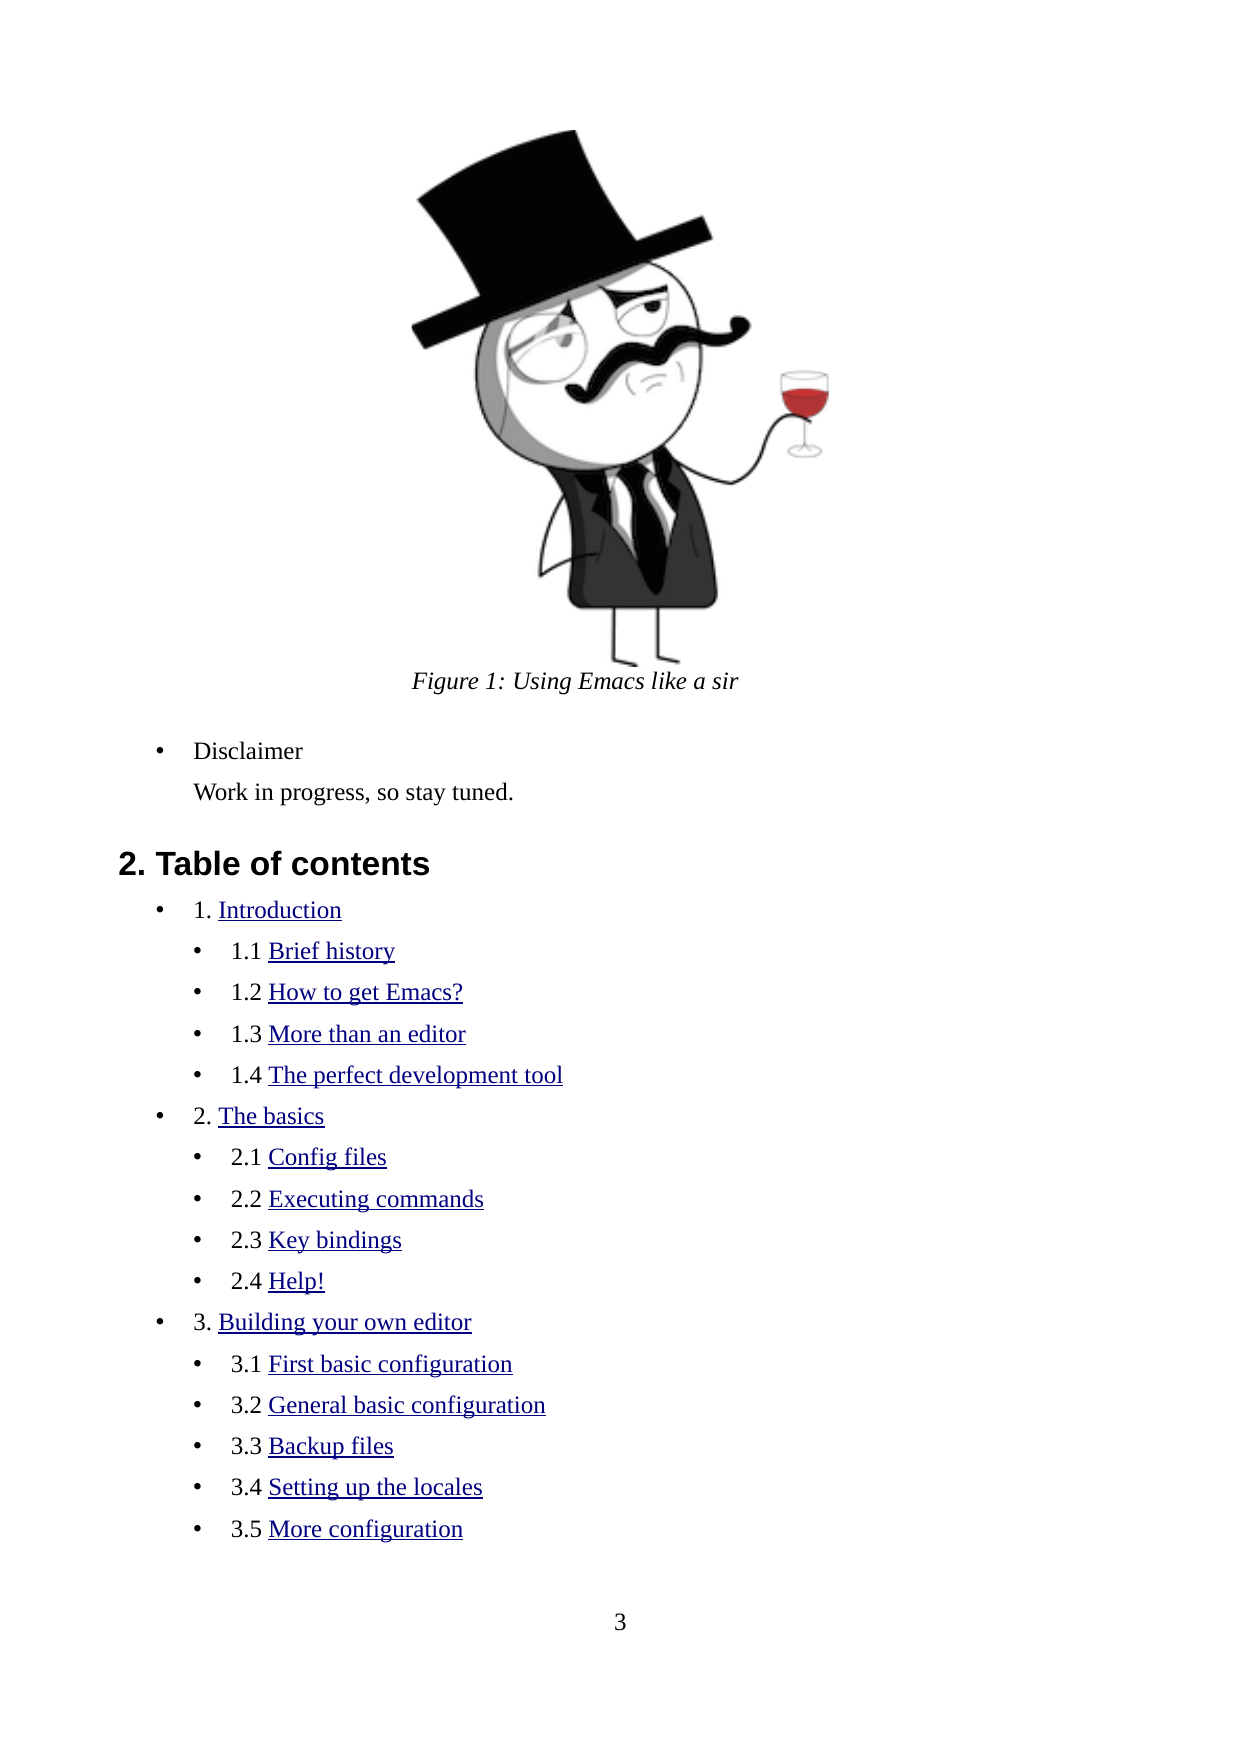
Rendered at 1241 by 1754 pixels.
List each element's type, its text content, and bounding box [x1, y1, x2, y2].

list 1. Introduction [156, 895, 1122, 924]
list 3.5 More configuration [193, 1514, 1122, 1542]
list 3.3 Backup files [193, 1431, 1122, 1460]
list 1.2 How to get Emacs? [193, 977, 1122, 1006]
text [578, 131, 829, 480]
list 3.4 Setting up the locales [193, 1472, 1122, 1501]
list 3. Building your own editor [156, 1307, 1122, 1336]
list 2. The basics [156, 1101, 1122, 1130]
text [412, 131, 555, 323]
list 1.4 The perfect development tool [193, 1060, 1122, 1089]
text Figure 1: Using Emacs like a sir [412, 329, 829, 695]
list 2.2 Executing commands [193, 1184, 1122, 1212]
list 2.4 Help! [193, 1266, 1122, 1295]
list 3.1 First basic configuration [193, 1349, 1122, 1377]
list 2.3 Key bindings [193, 1225, 1122, 1254]
list 1.3 More than an editor [193, 1019, 1122, 1047]
list 1.1 Brief history [193, 936, 1122, 965]
list Work in progress, so stay tuned. [156, 777, 1122, 806]
list 2.1 Config files [193, 1142, 1122, 1171]
subtitle Table of contents [118, 844, 1122, 882]
list 3.2 General basic configuration [193, 1390, 1122, 1419]
list Disclaimer [156, 736, 1122, 765]
